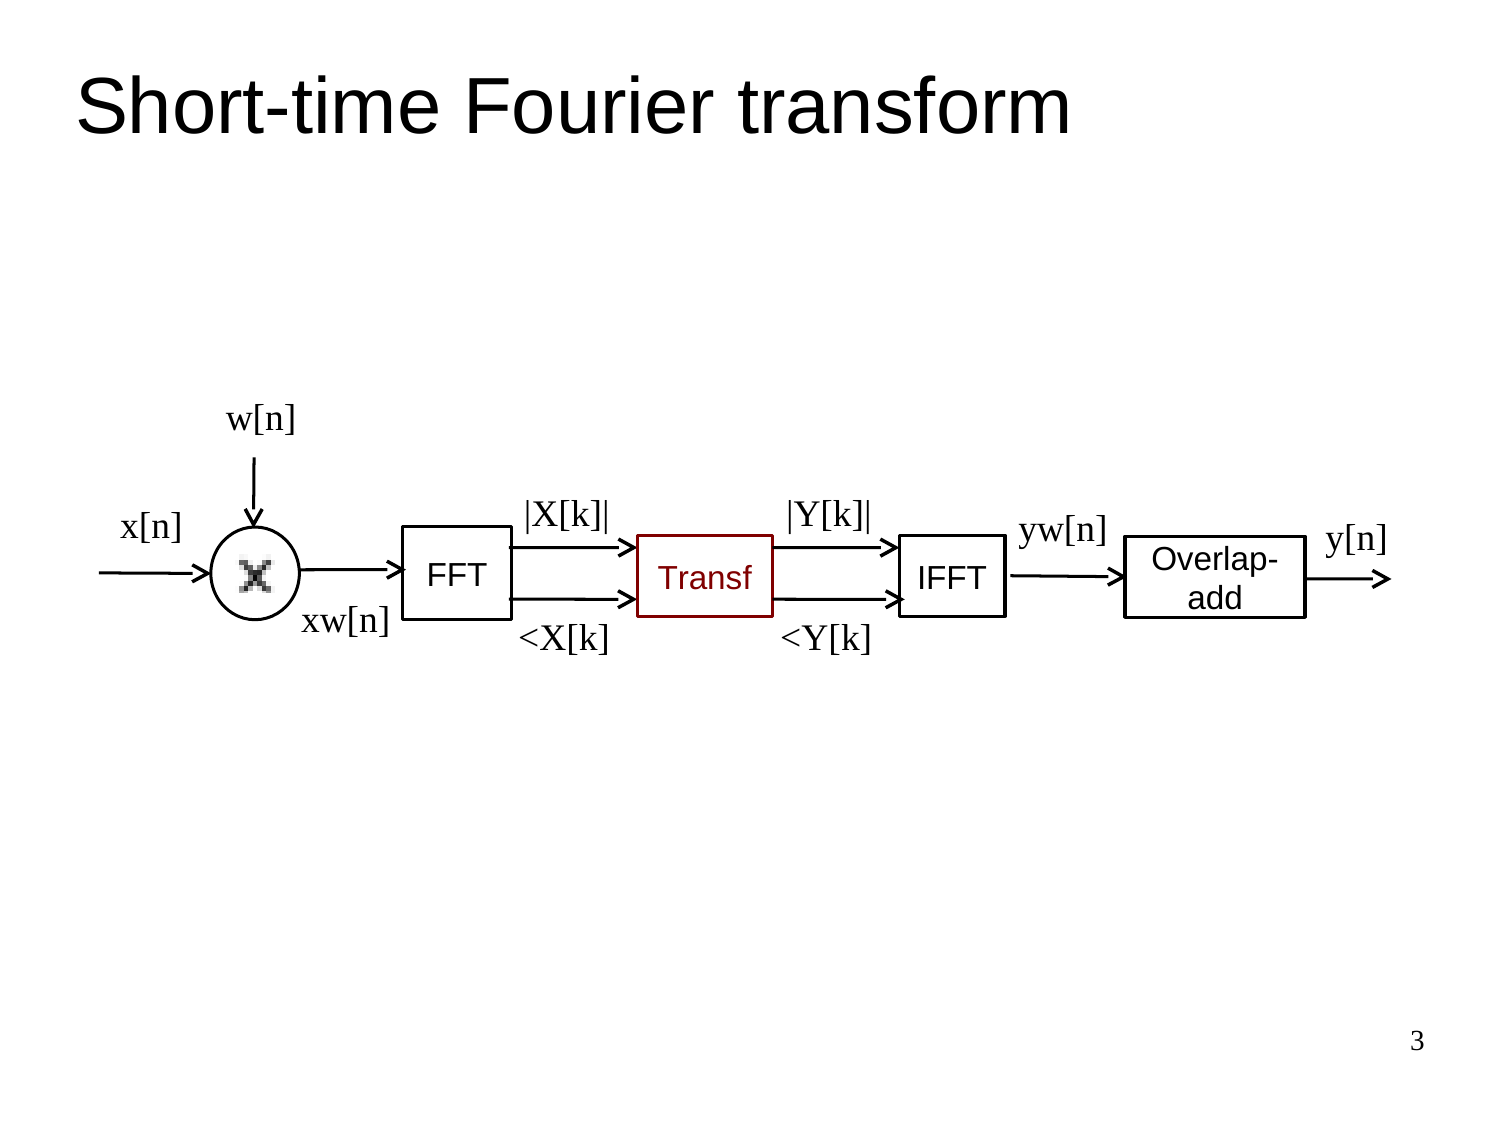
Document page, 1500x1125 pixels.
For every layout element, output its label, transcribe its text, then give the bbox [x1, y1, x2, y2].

text_box IFFT [899, 535, 1006, 617]
text_box y[n] [1310, 510, 1403, 567]
picture [226, 539, 281, 593]
text_box <Y[k] [765, 609, 888, 667]
text_box w[n] [211, 389, 312, 447]
text_box Transf [637, 535, 773, 617]
text_box Overlap-add [1125, 536, 1306, 618]
title Short-time Fourier transform [75, 12, 1426, 201]
text_box <X[k] [503, 609, 626, 667]
text_box |Y[k]| [771, 485, 887, 543]
text_box FFT [402, 526, 512, 620]
text_box yw[n] [1003, 500, 1123, 558]
text_box |X[k]| [509, 485, 625, 543]
text_box xw[n] [286, 591, 406, 649]
text_box x[n] [105, 498, 198, 555]
